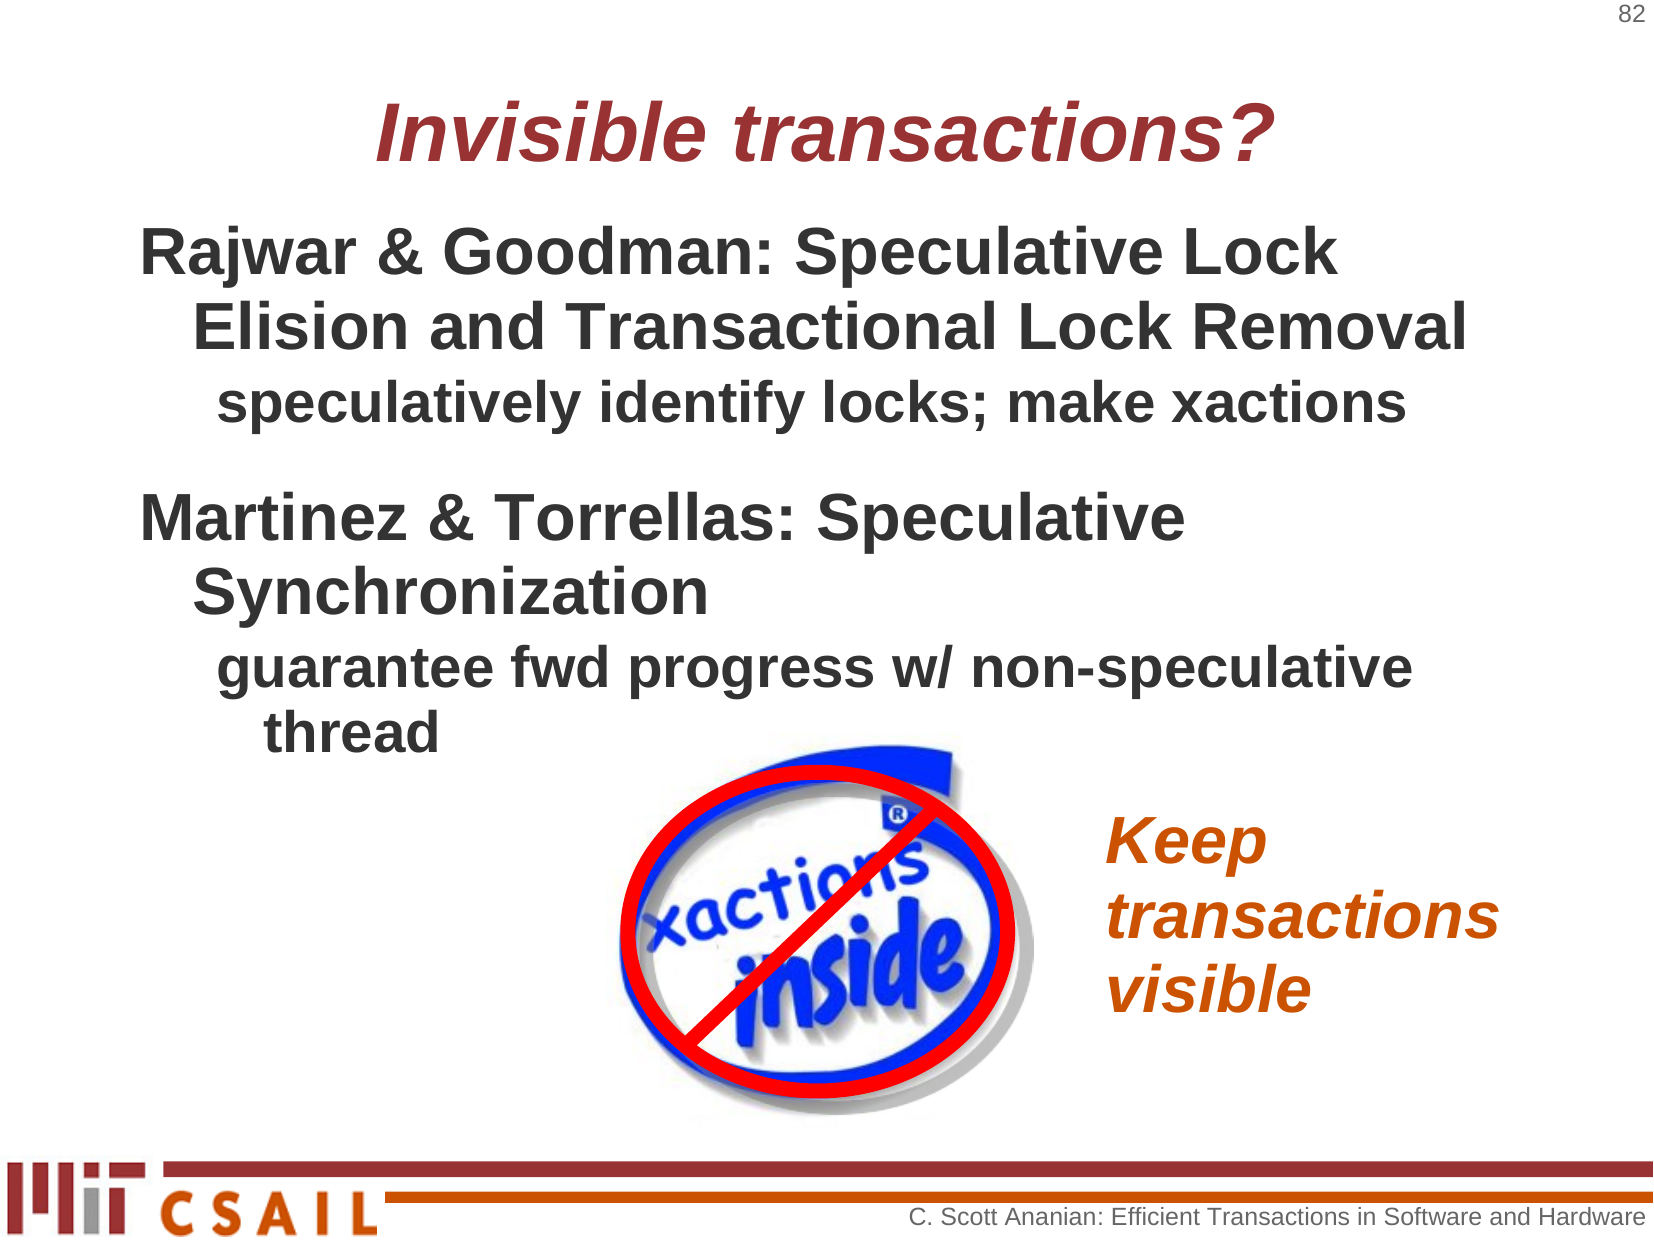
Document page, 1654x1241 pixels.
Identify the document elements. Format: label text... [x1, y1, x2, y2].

picture [654, 798, 917, 1034]
picture [606, 733, 1033, 1129]
text_box Keep transactions visible [1105, 802, 1653, 1116]
picture [698, 821, 1000, 1083]
list Rajwar & Goodman: Speculative Lock Elision and Transactional Lock Removal speculatively identify locks; make xactions Martinez & Torrellas: Speculative Synchronization guarantee fwd progress w/ non-speculative thread [121, 214, 1561, 932]
title Invisible transactions? [52, 28, 1601, 237]
picture [636, 780, 840, 952]
picture [0, 1155, 377, 1237]
picture [833, 930, 1018, 1099]
